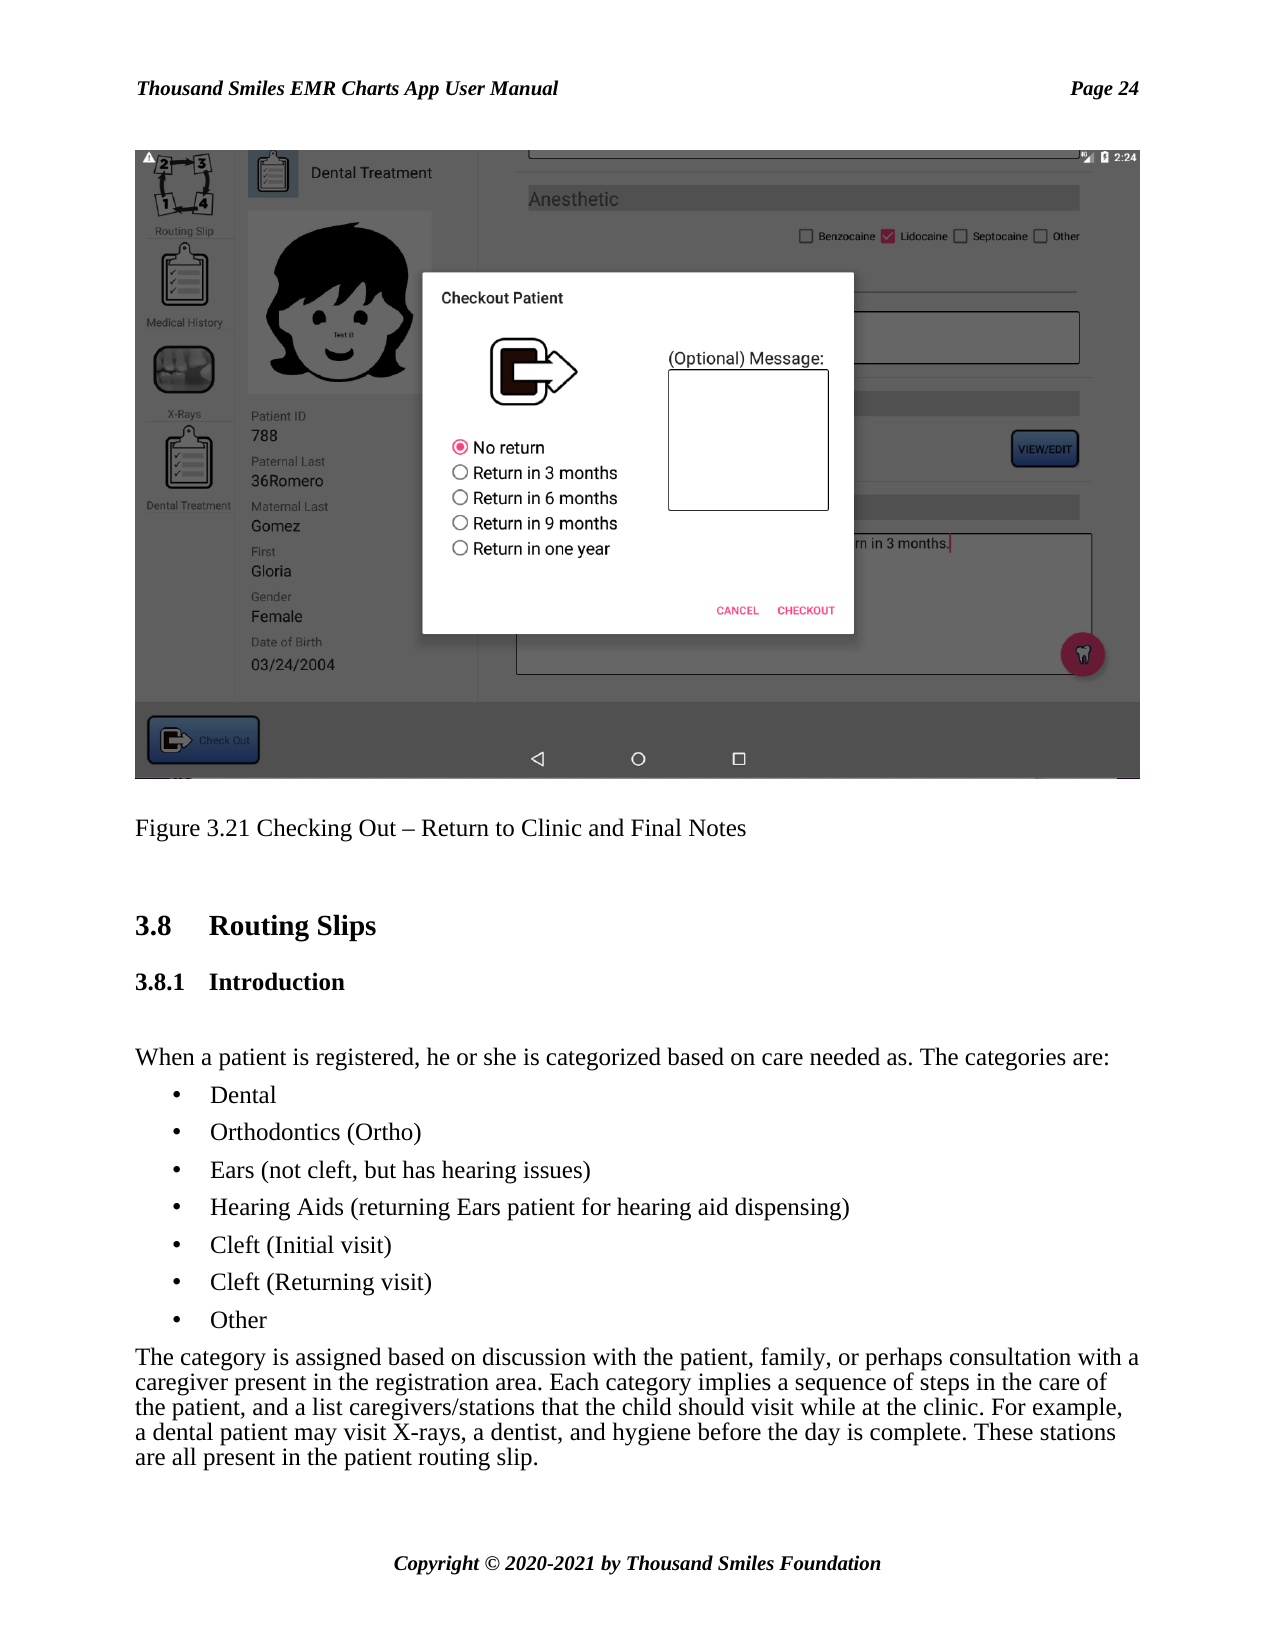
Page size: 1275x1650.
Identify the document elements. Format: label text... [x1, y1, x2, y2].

list Ears (not cleft, but has hearing issues) [172, 1158, 1140, 1183]
text When a patient is registered, he or she is categorized based on care needed as. The categories are: [135, 1046, 1140, 1071]
text The category is assigned based on discussion with the patient, family, or perhaps consultation with a caregiver present in the registration area. Each category implies a sequence of steps in the care of the patient, and a list caregivers/stations that the child should visit while at the clinic. For example, a dental patient may visit X-rays, a dentist, and hygiene before the day is complete. These stations are all present in the patient routing slip. [135, 1346, 1140, 1471]
list Orthodontics (Ortho) [172, 1121, 1140, 1146]
list Other [172, 1308, 1140, 1333]
subtitle Routing Slips [135, 908, 1140, 942]
list Hearing Aids (returning Ears patient for hearing aid dispensing) [172, 1196, 1140, 1221]
list Cleft (Initial visit) [172, 1233, 1140, 1258]
subtitle Introduction [135, 971, 1140, 996]
picture [135, 150, 1140, 779]
list Cleft (Returning visit) [172, 1271, 1140, 1296]
text Figure 3.21 Checking Out – Return to Clinic and Final Notes [135, 816, 1140, 841]
list Dental [172, 1083, 1140, 1108]
